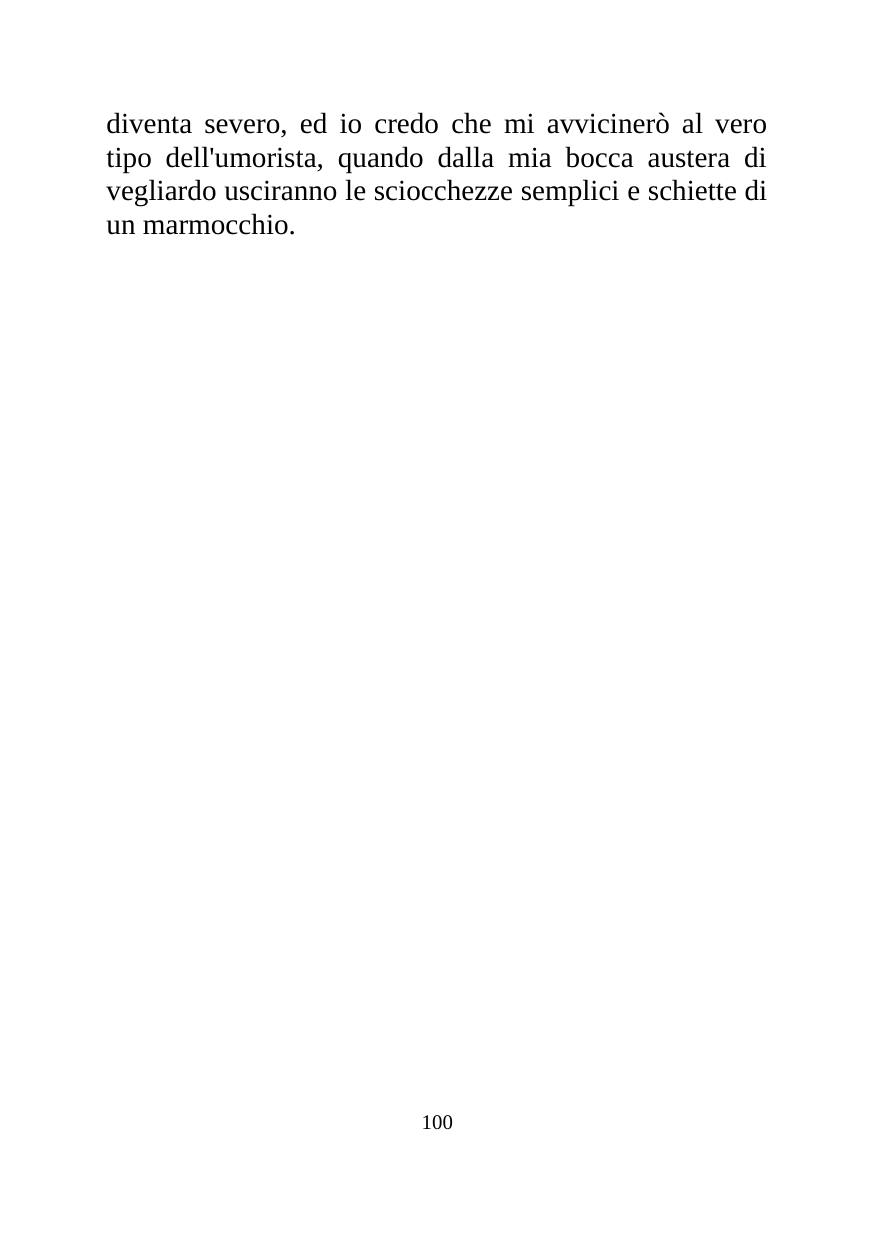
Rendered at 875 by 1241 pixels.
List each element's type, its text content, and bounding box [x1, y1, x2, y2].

text diventa severo, ed io credo che mi avvicinerò al vero tipo dell'umorista, quando dalla mia bocca austera di vegliardo usciranno le sciocchezze semplici e schiette di un marmocchio. [106, 106, 768, 240]
